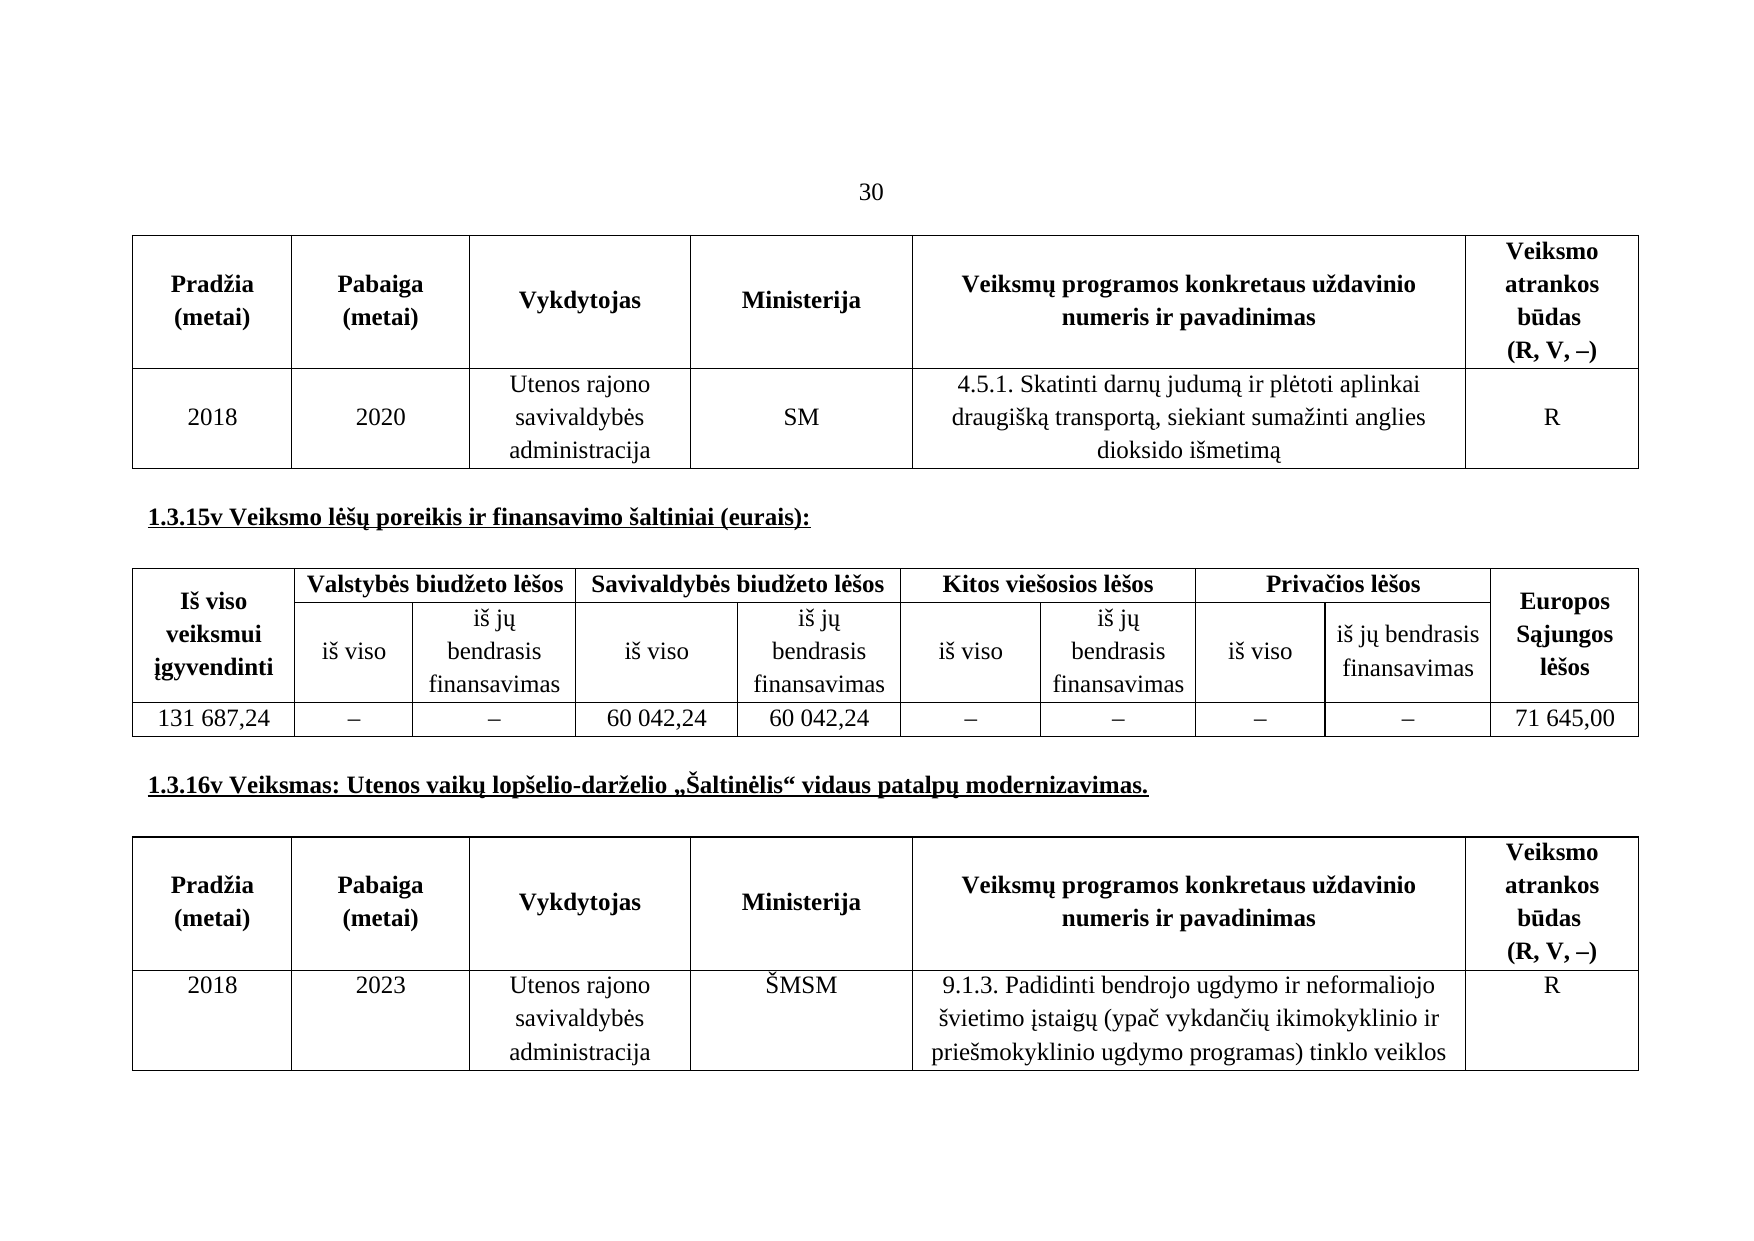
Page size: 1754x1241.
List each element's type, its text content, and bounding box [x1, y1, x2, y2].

table_header Pabaiga (metai) [292, 838, 469, 969]
text 1.3.15v Veiksmo lėšų poreikis ir finansavimo šaltiniai (eurais): [118, 502, 1624, 531]
table_header Veiksmų programos konkretaus uždavinio numeris ir pavadinimas [913, 838, 1465, 969]
table_header Iš viso veiksmui įgyvendinti [133, 569, 294, 702]
table_cell – [1196, 703, 1324, 736]
table_cell Utenos rajono savivaldybės administracija [470, 971, 690, 1069]
table_cell iš jų bendrasis finansavimas [1041, 603, 1195, 702]
table_cell 131 687,24 [133, 703, 294, 736]
table_header Privačios lėšos [1196, 569, 1490, 602]
table_cell ŠMSM [691, 971, 912, 1069]
table_cell iš viso [901, 603, 1040, 702]
table_cell – [413, 703, 575, 736]
table_header Ministerija [691, 236, 912, 368]
table_cell R [1466, 971, 1638, 1069]
table_header Ministerija [691, 838, 912, 969]
table_cell 60 042,24 [576, 703, 737, 736]
table_header Pabaiga (metai) [292, 236, 469, 368]
table_header Valstybės biudžeto lėšos [295, 569, 575, 602]
table_cell SM [691, 369, 912, 468]
table_header Veiksmo atrankos būdas (R, V, –) [1466, 236, 1638, 368]
table_cell 2020 [292, 369, 469, 468]
table_cell Utenos rajono savivaldybės administracija [470, 369, 690, 468]
text 1.3.16v Veiksmas: Utenos vaikų lopšelio-darželio „Šaltinėlis“ vidaus patalpų modernizavimas. [118, 770, 1624, 799]
table_header Veiksmų programos konkretaus uždavinio numeris ir pavadinimas [913, 236, 1465, 368]
table_cell 60 042,24 [738, 703, 900, 736]
table_cell iš jų bendrasis finansavimas [1326, 603, 1490, 702]
table_cell 2023 [292, 971, 469, 1069]
table_cell 71 645,00 [1491, 703, 1638, 736]
table_header Savivaldybės biudžeto lėšos [576, 569, 900, 602]
table_header Kitos viešosios lėšos [901, 569, 1195, 602]
table_cell 4.5.1. Skatinti darnų judumą ir plėtoti aplinkai draugišką transportą, siekiant sumažinti anglies dioksido išmetimą [913, 369, 1465, 468]
table_header Europos Sąjungos lėšos [1491, 569, 1638, 702]
table_header Pradžia (metai) [133, 236, 291, 368]
table_cell iš viso [1196, 603, 1324, 702]
table_cell – [1041, 703, 1195, 736]
table_cell iš jų bendrasis finansavimas [413, 603, 575, 702]
table_cell – [295, 703, 412, 736]
table_header Veiksmo atrankos būdas (R, V, –) [1466, 838, 1638, 969]
table_header Pradžia (metai) [133, 838, 291, 969]
table_cell – [1326, 703, 1490, 736]
table_cell 2018 [133, 971, 291, 1069]
table_cell iš viso [295, 603, 412, 702]
table_cell R [1466, 369, 1638, 468]
table_cell iš jų bendrasis finansavimas [738, 603, 900, 702]
table_cell – [901, 703, 1040, 736]
table_cell iš viso [576, 603, 737, 702]
table_cell 2018 [133, 369, 291, 468]
table_cell 9.1.3. Padidinti bendrojo ugdymo ir neformaliojo švietimo įstaigų (ypač vykdančių ikimokyklinio ir priešmokyklinio ugdymo programas) tinklo veiklos [913, 971, 1465, 1069]
table_header Vykdytojas [470, 236, 690, 368]
table_header Vykdytojas [470, 838, 690, 969]
